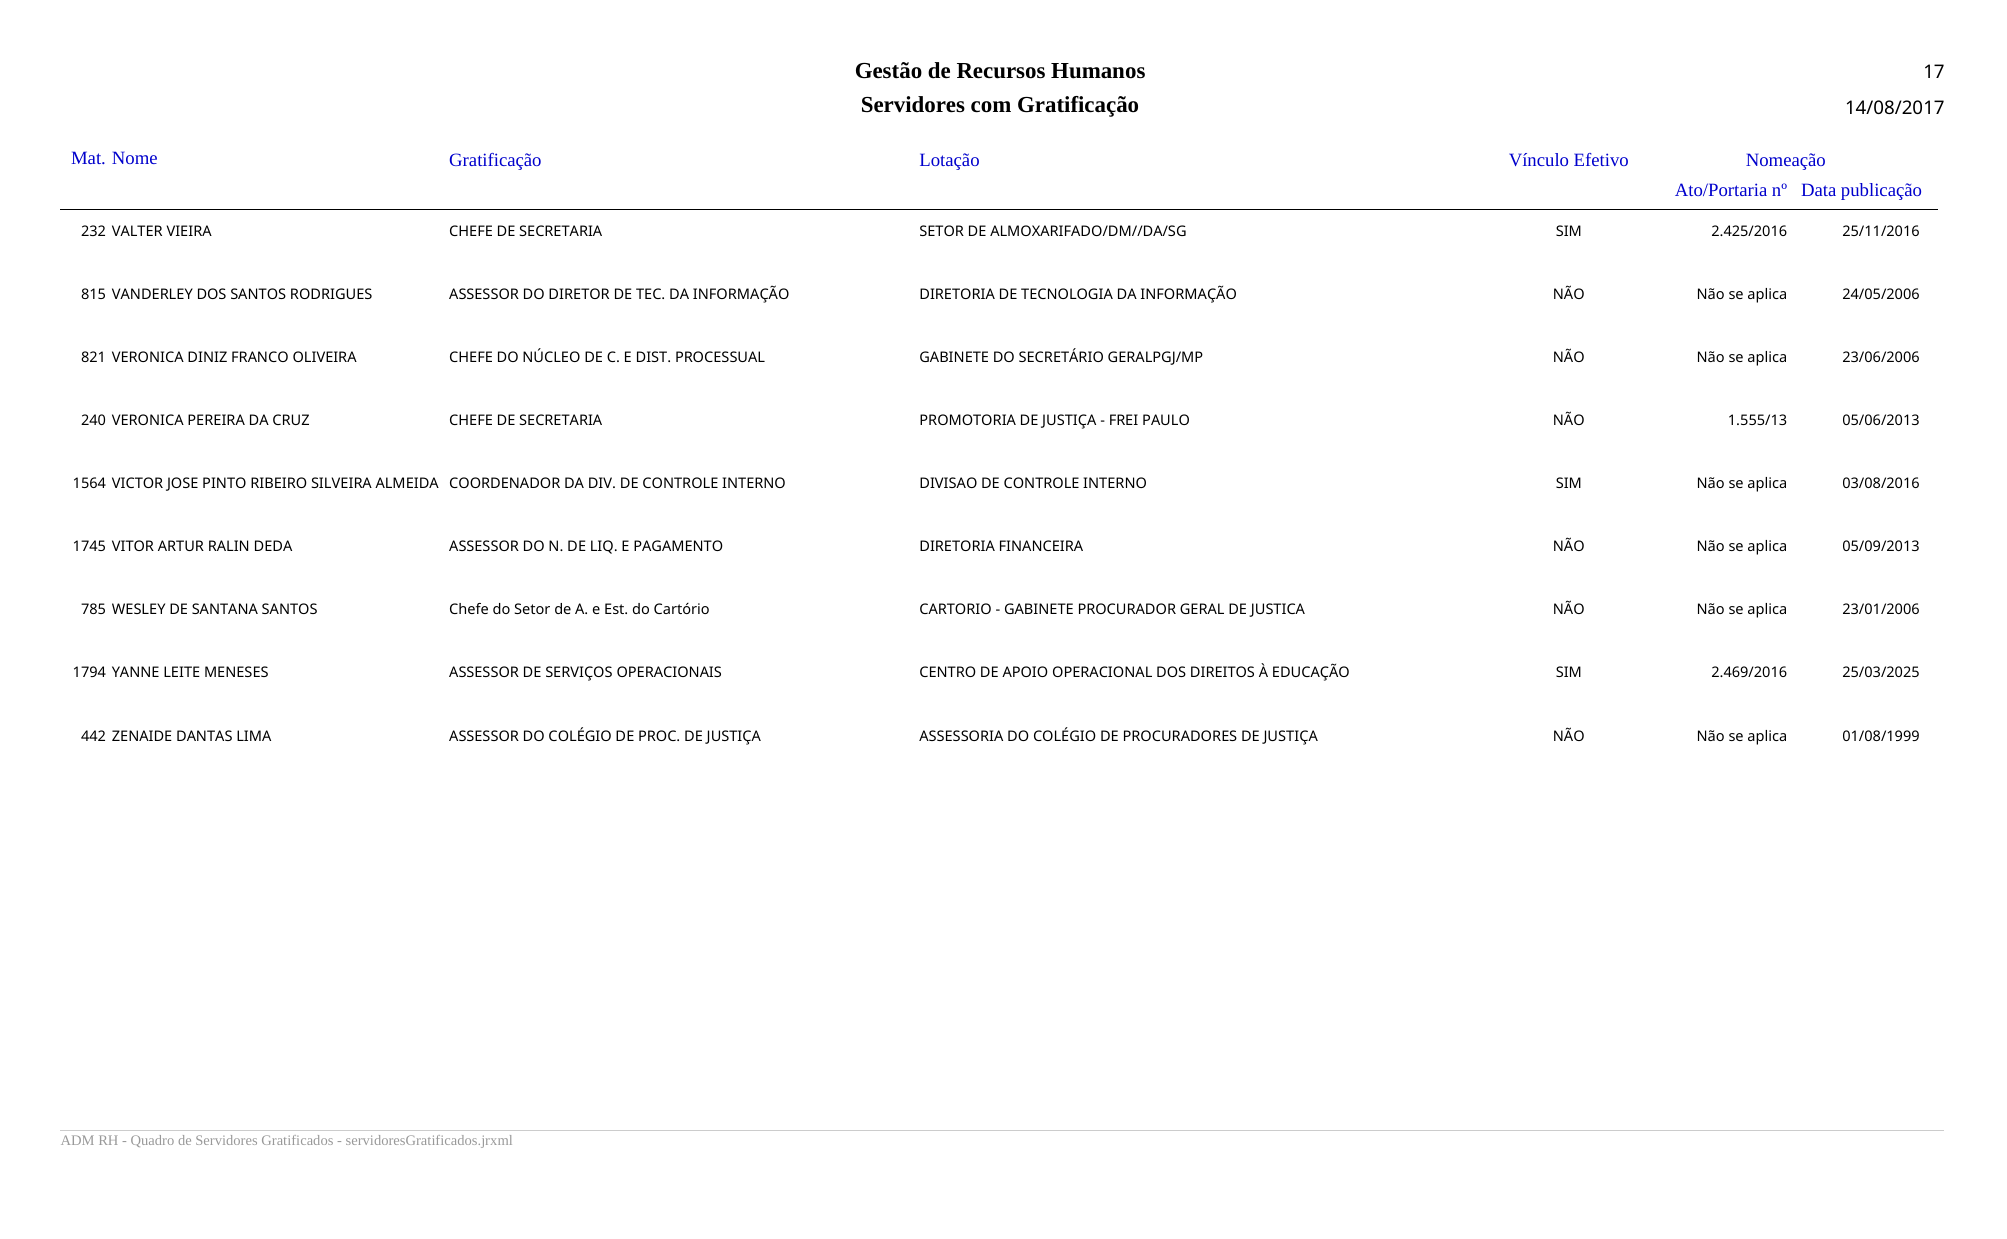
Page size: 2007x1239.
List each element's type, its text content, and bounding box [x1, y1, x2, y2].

table_cell [910, 375, 919, 389]
table_cell DIRETORIA DE TECNOLOGIA DA INFORMAÇÃO [919, 284, 1486, 343]
table_cell 232 [9, 220, 106, 249]
table_cell YANNE LEITE MENESES [112, 662, 440, 722]
table_cell [0, 312, 112, 326]
table_cell 785 [9, 599, 106, 628]
table_cell [1642, 410, 1649, 438]
table_cell [910, 249, 919, 262]
table_cell Não se aplica [1649, 599, 1787, 628]
table_cell [1642, 438, 2007, 452]
table_cell [1486, 768, 2007, 785]
table_cell [1486, 501, 1495, 515]
table_cell [0, 473, 9, 501]
table_cell [910, 691, 919, 704]
table_cell CENTRO DE APOIO OPERACIONAL DOS DIREITOS À EDUCAÇÃO [919, 662, 1486, 722]
table_cell 815 [9, 284, 106, 312]
table_cell [1486, 375, 1495, 389]
table_cell 2.469/2016 [1649, 662, 1787, 691]
table_cell [440, 326, 449, 343]
table_cell 01/08/1999 [1793, 725, 1919, 754]
table_cell [1486, 473, 1495, 501]
table_cell [1787, 410, 1792, 438]
table_cell [910, 754, 919, 767]
table_cell [1486, 754, 1495, 767]
table_cell [440, 599, 449, 628]
table_cell [0, 768, 112, 785]
table_cell [910, 515, 919, 533]
table_header Mat. [44, 147, 106, 177]
table_cell [910, 438, 919, 452]
table_cell ASSESSOR DO DIRETOR DE TEC. DA INFORMAÇÃO [449, 284, 910, 343]
table_cell ASSESSOR DE SERVIÇOS OPERACIONAIS [449, 662, 910, 722]
table_cell Servidores com Gratificação [213, 91, 1787, 123]
table_cell COORDENADOR DA DIV. DE CONTROLE INTERNO [449, 473, 910, 533]
table_cell [1642, 149, 1649, 177]
table_cell [106, 347, 112, 375]
table_cell [0, 211, 2007, 220]
table_cell [1787, 220, 1792, 249]
table_cell GABINETE DO SECRETÁRIO GERALPGJ/MP [919, 347, 1486, 407]
table_cell [1486, 599, 1495, 628]
table_cell [440, 536, 449, 564]
table_cell [910, 662, 919, 691]
table_cell Lotação [919, 149, 1486, 178]
table_cell [106, 662, 112, 691]
table_cell [0, 326, 112, 343]
table_cell [910, 628, 919, 641]
table_cell [1486, 691, 1495, 704]
table_cell [1486, 438, 1495, 452]
table_cell [1642, 312, 2007, 326]
table_cell [0, 662, 9, 691]
table_cell [0, 179, 1649, 208]
table_cell [1920, 599, 2007, 628]
table_cell [1642, 284, 1649, 312]
table_cell [0, 149, 44, 177]
table_cell [440, 389, 449, 407]
table_cell 14/08/2017 [1790, 95, 1944, 123]
table_cell [1486, 578, 2007, 596]
table_cell [1486, 515, 2007, 533]
table_cell 03/08/2016 [1793, 473, 1919, 501]
table_cell [440, 452, 449, 470]
table_cell NÃO [1495, 599, 1642, 641]
table_cell [1922, 179, 2007, 208]
table_cell Não se aplica [1649, 725, 1787, 754]
table_cell [106, 149, 112, 177]
table_cell [106, 536, 112, 564]
table_cell [0, 220, 9, 249]
table_cell [1486, 312, 1495, 326]
table_cell [1486, 536, 1495, 564]
table_cell [1486, 725, 1495, 754]
table_cell [440, 220, 449, 249]
table_cell [1486, 284, 1495, 312]
table_cell DIRETORIA FINANCEIRA [919, 536, 1486, 596]
table_cell [0, 249, 112, 262]
table_cell 1745 [9, 536, 106, 564]
table_cell DIVISAO DE CONTROLE INTERNO [919, 473, 1486, 533]
table_cell VERONICA DINIZ FRANCO OLIVEIRA [112, 347, 440, 407]
table_cell [1920, 347, 2007, 375]
table_cell Não se aplica [1649, 284, 1787, 312]
table_cell [1486, 662, 1495, 691]
table_cell [0, 578, 112, 596]
table_cell [910, 452, 919, 470]
table_cell [0, 452, 112, 470]
table_cell [1486, 389, 2007, 407]
table_cell [910, 347, 919, 375]
table_cell [440, 473, 449, 501]
table_cell Gestão de Recursos Humanos [213, 57, 1787, 85]
table_cell ASSESSOR DO N. DE LIQ. E PAGAMENTO [449, 536, 910, 596]
table_cell [0, 785, 2007, 1130]
table_cell 23/01/2006 [1793, 599, 1919, 628]
table_cell [440, 501, 449, 515]
table_cell 24/05/2006 [1793, 284, 1919, 312]
table_cell [440, 565, 449, 578]
table_cell NÃO [1495, 347, 1642, 389]
table_cell Não se aplica [1649, 536, 1787, 564]
table_cell [0, 501, 112, 515]
table_cell [1787, 725, 1792, 754]
table_cell [0, 599, 9, 628]
table_cell [1642, 249, 2007, 262]
table_cell [0, 85, 2007, 91]
table_cell [440, 263, 449, 280]
table_cell VITOR ARTUR RALIN DEDA [112, 536, 440, 596]
table_cell VICTOR JOSE PINTO RIBEIRO SILVEIRA ALMEIDA [112, 473, 440, 533]
table_cell [1642, 628, 2007, 641]
table_cell Ato/Portaria nº [1649, 179, 1787, 208]
table_cell [106, 725, 112, 754]
table_cell [440, 768, 449, 785]
table_cell [1642, 599, 1649, 628]
table_cell 442 [9, 725, 106, 754]
table_cell [1945, 1130, 2007, 1154]
table_cell [910, 326, 919, 343]
table_cell [1787, 347, 1792, 375]
table_cell [106, 599, 112, 628]
table_cell [0, 284, 9, 312]
table_cell [440, 410, 449, 438]
table_cell [1486, 220, 1495, 249]
table_cell [910, 578, 919, 596]
table_cell ASSESSORIA DO COLÉGIO DE PROCURADORES DE JUSTIÇA [919, 725, 1486, 785]
table_cell 1.555/13 [1649, 410, 1787, 438]
table_cell [1486, 410, 1495, 438]
table_cell [0, 410, 9, 438]
table_cell [1642, 501, 2007, 515]
table_cell [1642, 565, 2007, 578]
table_cell [1642, 754, 2007, 767]
table_cell SIM [1495, 473, 1642, 515]
table_cell [1486, 641, 2007, 659]
table_cell [1920, 284, 2007, 312]
table_cell [0, 704, 112, 722]
table_cell ASSESSOR DO COLÉGIO DE PROC. DE JUSTIÇA [449, 725, 910, 785]
table_cell 2.425/2016 [1649, 220, 1787, 249]
table_cell [440, 438, 449, 452]
table_cell [440, 754, 449, 767]
table_cell [1787, 599, 1792, 628]
table_cell [910, 220, 919, 249]
table_cell Nomeação [1649, 149, 1922, 178]
table_cell [1920, 473, 2007, 501]
table_cell SIM [1495, 220, 1642, 262]
table_cell [1642, 662, 1649, 691]
table_cell [0, 565, 112, 578]
table_cell VANDERLEY DOS SANTOS RODRIGUES [112, 284, 440, 343]
table_cell [1945, 95, 2007, 123]
table_cell CHEFE DE SECRETARIA [449, 410, 910, 470]
table_cell [910, 599, 919, 628]
table_cell [910, 149, 919, 177]
table_cell SETOR DE ALMOXARIFADO/DM//DA/SG [919, 220, 1486, 280]
table_cell [0, 375, 112, 389]
table_cell [910, 410, 919, 438]
table_cell CARTORIO - GABINETE PROCURADOR GERAL DE JUSTICA [919, 599, 1486, 659]
table_cell [0, 263, 112, 280]
table_cell WESLEY DE SANTANA SANTOS [112, 599, 440, 659]
table_cell [440, 578, 449, 596]
table_cell [0, 1130, 60, 1154]
table_cell 25/03/2025 [1793, 662, 1919, 691]
table_cell [910, 565, 919, 578]
table_cell [1920, 536, 2007, 564]
table_cell Vínculo Efetivo [1495, 149, 1642, 178]
table_cell CHEFE DO NÚCLEO DE C. E DIST. PROCESSUAL [449, 347, 910, 407]
table_header Nome [112, 147, 199, 177]
table_cell [910, 641, 919, 659]
table_cell [1642, 375, 2007, 389]
table_cell [440, 284, 449, 312]
table_cell [0, 389, 112, 407]
table_cell [910, 501, 919, 515]
table_cell SIM [1495, 662, 1642, 704]
table_cell NÃO [1495, 284, 1642, 326]
table_cell CHEFE DE SECRETARIA [449, 220, 910, 280]
table_cell [1642, 347, 1649, 375]
table_cell [106, 473, 112, 501]
table_cell [0, 95, 213, 123]
table_cell 1564 [9, 473, 106, 501]
table_cell [1945, 59, 2007, 85]
table_cell [910, 389, 919, 407]
table_cell [910, 725, 919, 754]
table_cell [106, 284, 112, 312]
table_cell [1920, 220, 2007, 249]
table_cell 23/06/2006 [1793, 347, 1919, 375]
table_cell [440, 662, 449, 691]
table_cell [910, 536, 919, 564]
table_cell [910, 704, 919, 722]
table_cell VALTER VIEIRA [112, 220, 440, 280]
table_cell [0, 691, 112, 704]
table_cell [1920, 662, 2007, 691]
table_cell [1642, 473, 1649, 501]
table_cell 25/11/2016 [1793, 220, 1919, 249]
table_cell [1922, 149, 2007, 177]
table_cell [1920, 725, 2007, 754]
table_cell [440, 704, 449, 722]
table_cell [440, 249, 449, 262]
table_cell NÃO [1495, 725, 1642, 767]
table_cell [1642, 536, 1649, 564]
table_cell [1486, 249, 1495, 262]
table_cell Chefe do Setor de A. e Est. do Cartório [449, 599, 910, 659]
table_cell [1787, 284, 1792, 312]
table_cell NÃO [1495, 410, 1642, 452]
table_cell [1787, 662, 1792, 691]
table_cell Data publicação [1787, 179, 1922, 208]
table_cell [1486, 704, 2007, 722]
table_cell [0, 754, 112, 767]
table_cell [910, 284, 919, 312]
table_cell [440, 628, 449, 641]
table_cell Não se aplica [1649, 473, 1787, 501]
table_cell Não se aplica [1649, 347, 1787, 375]
table_cell Gratificação [449, 149, 910, 178]
table_cell [1486, 347, 1495, 375]
table_cell [440, 515, 449, 533]
table_cell [1642, 220, 1649, 249]
table_cell [910, 473, 919, 501]
table_cell [440, 375, 449, 389]
table_cell 05/06/2013 [1793, 410, 1919, 438]
table_cell [440, 641, 449, 659]
table_cell [1486, 628, 1495, 641]
table_cell [0, 641, 112, 659]
table_cell 17 [1790, 59, 1944, 85]
table_cell NÃO [1495, 536, 1642, 578]
table_cell [440, 691, 449, 704]
table_cell [1486, 452, 2007, 470]
table_cell [1787, 536, 1792, 564]
table_cell [910, 768, 919, 785]
table_cell 821 [9, 347, 106, 375]
table_cell 240 [9, 410, 106, 438]
table_cell [106, 410, 112, 438]
table_cell [106, 220, 112, 249]
table_cell [1642, 725, 1649, 754]
table_cell [440, 725, 449, 754]
table_cell [0, 725, 9, 754]
table_cell PROMOTORIA DE JUSTIÇA - FREI PAULO [919, 410, 1486, 470]
table_cell [1642, 691, 2007, 704]
table_header [0, 0, 2007, 57]
table_cell [910, 263, 919, 280]
table_cell [0, 536, 9, 564]
table_cell [0, 123, 2007, 147]
table_cell [910, 312, 919, 326]
table_cell [0, 59, 213, 85]
table_cell [440, 347, 449, 375]
table_cell 1794 [9, 662, 106, 691]
table_cell ZENAIDE DANTAS LIMA [112, 725, 440, 785]
table_cell [1486, 565, 1495, 578]
table_cell [199, 149, 449, 177]
table_cell [1486, 326, 2007, 343]
table_cell [1787, 473, 1792, 501]
table_cell [0, 438, 112, 452]
table_cell [0, 347, 9, 375]
table_cell [440, 312, 449, 326]
table_cell ADM RH - Quadro de Servidores Gratificados - servidoresGratificados.jrxml [60, 1131, 1944, 1154]
table_cell [1486, 263, 2007, 280]
table_cell VERONICA PEREIRA DA CRUZ [112, 410, 440, 470]
table_cell [0, 628, 112, 641]
table_cell 05/09/2013 [1793, 536, 1919, 564]
table_cell [1920, 410, 2007, 438]
table_cell [1486, 149, 1495, 177]
table_cell [0, 515, 112, 533]
